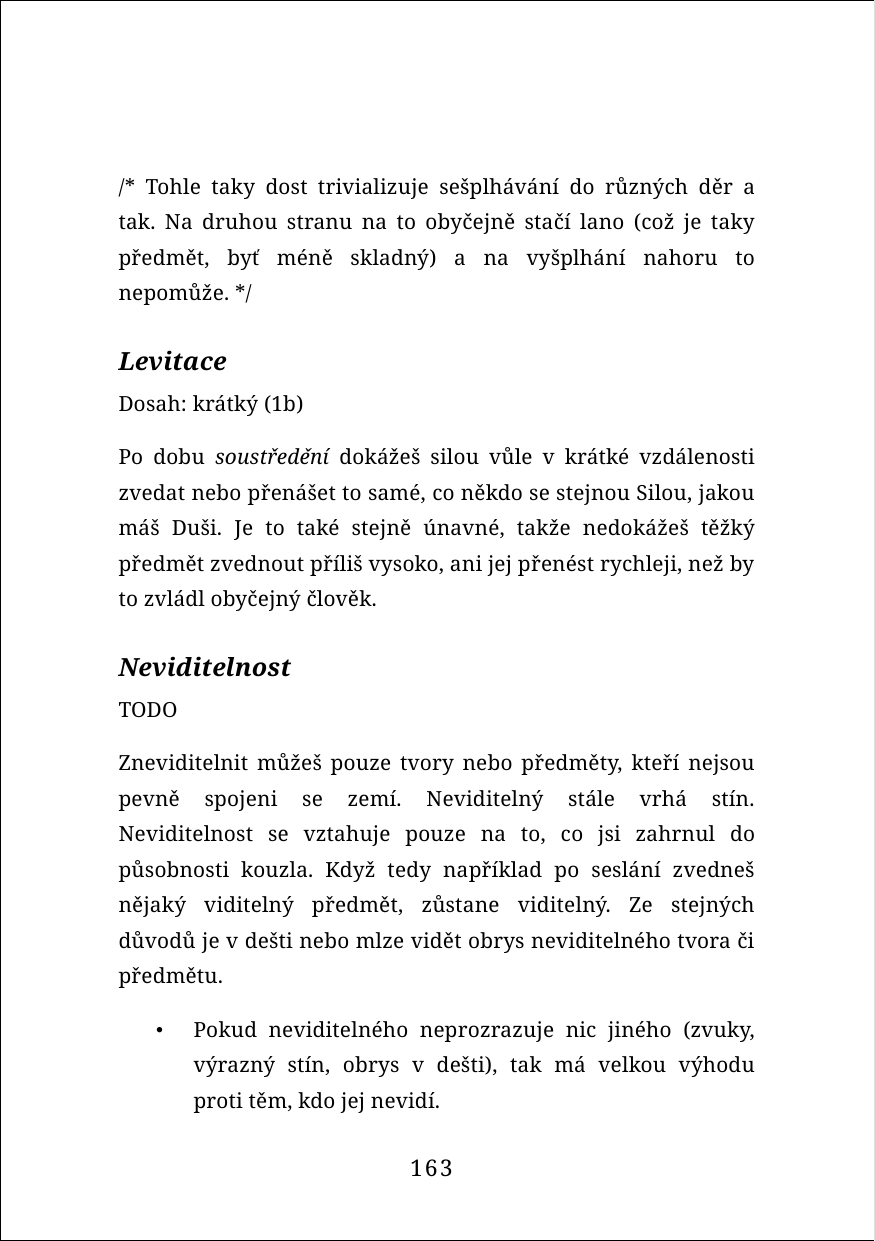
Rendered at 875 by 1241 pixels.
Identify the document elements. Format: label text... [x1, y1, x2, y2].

text Zneviditelnit můžeš pouze tvory nebo předměty, kteří nejsou pevně spojeni se zemí. Neviditelný stále vrhá stín. Neviditelnost se vztahuje pouze na to, co jsi zahrnul do působnosti kouzla. Když tedy například po seslání zvedneš nějaký viditelný předmět, zůstane viditelný. Ze stejných důvodů je v dešti nebo mlze vidět obrys neviditelného tvora či předmětu. [118, 748, 756, 990]
text Dosah: krátký (1b) [118, 389, 756, 418]
text Po dobu soustředění dokážeš silou vůle v krátké vzdálenosti zvedat nebo přenášet to samé, co někdo se stejnou Silou, jakou máš Duši. Je to také stejně únavné, takže nedokážeš těžký předmět zvednout příliš vysoko, ani jej přenést rychleji, než by to zvládl obyčejný člověk. [118, 442, 756, 613]
list Pokud neviditelného neprozrazuje nic jiného (zvuky, výrazný stín, obrys v dešti), tak má velkou výhodu proti těm, kdo jej nevidí. [156, 1015, 756, 1114]
subtitle Neviditelnost [118, 649, 756, 683]
subtitle Levitace [118, 343, 756, 377]
text /* Tohle taky dost trivializuje sešplhávání do různých děr a tak. Na druhou stranu na to obyčejně stačí lano (což je taky předmět, byť méně skladný) a na vyšplhání nahoru to nepomůže. */ [118, 172, 756, 307]
text TODO [118, 695, 756, 724]
